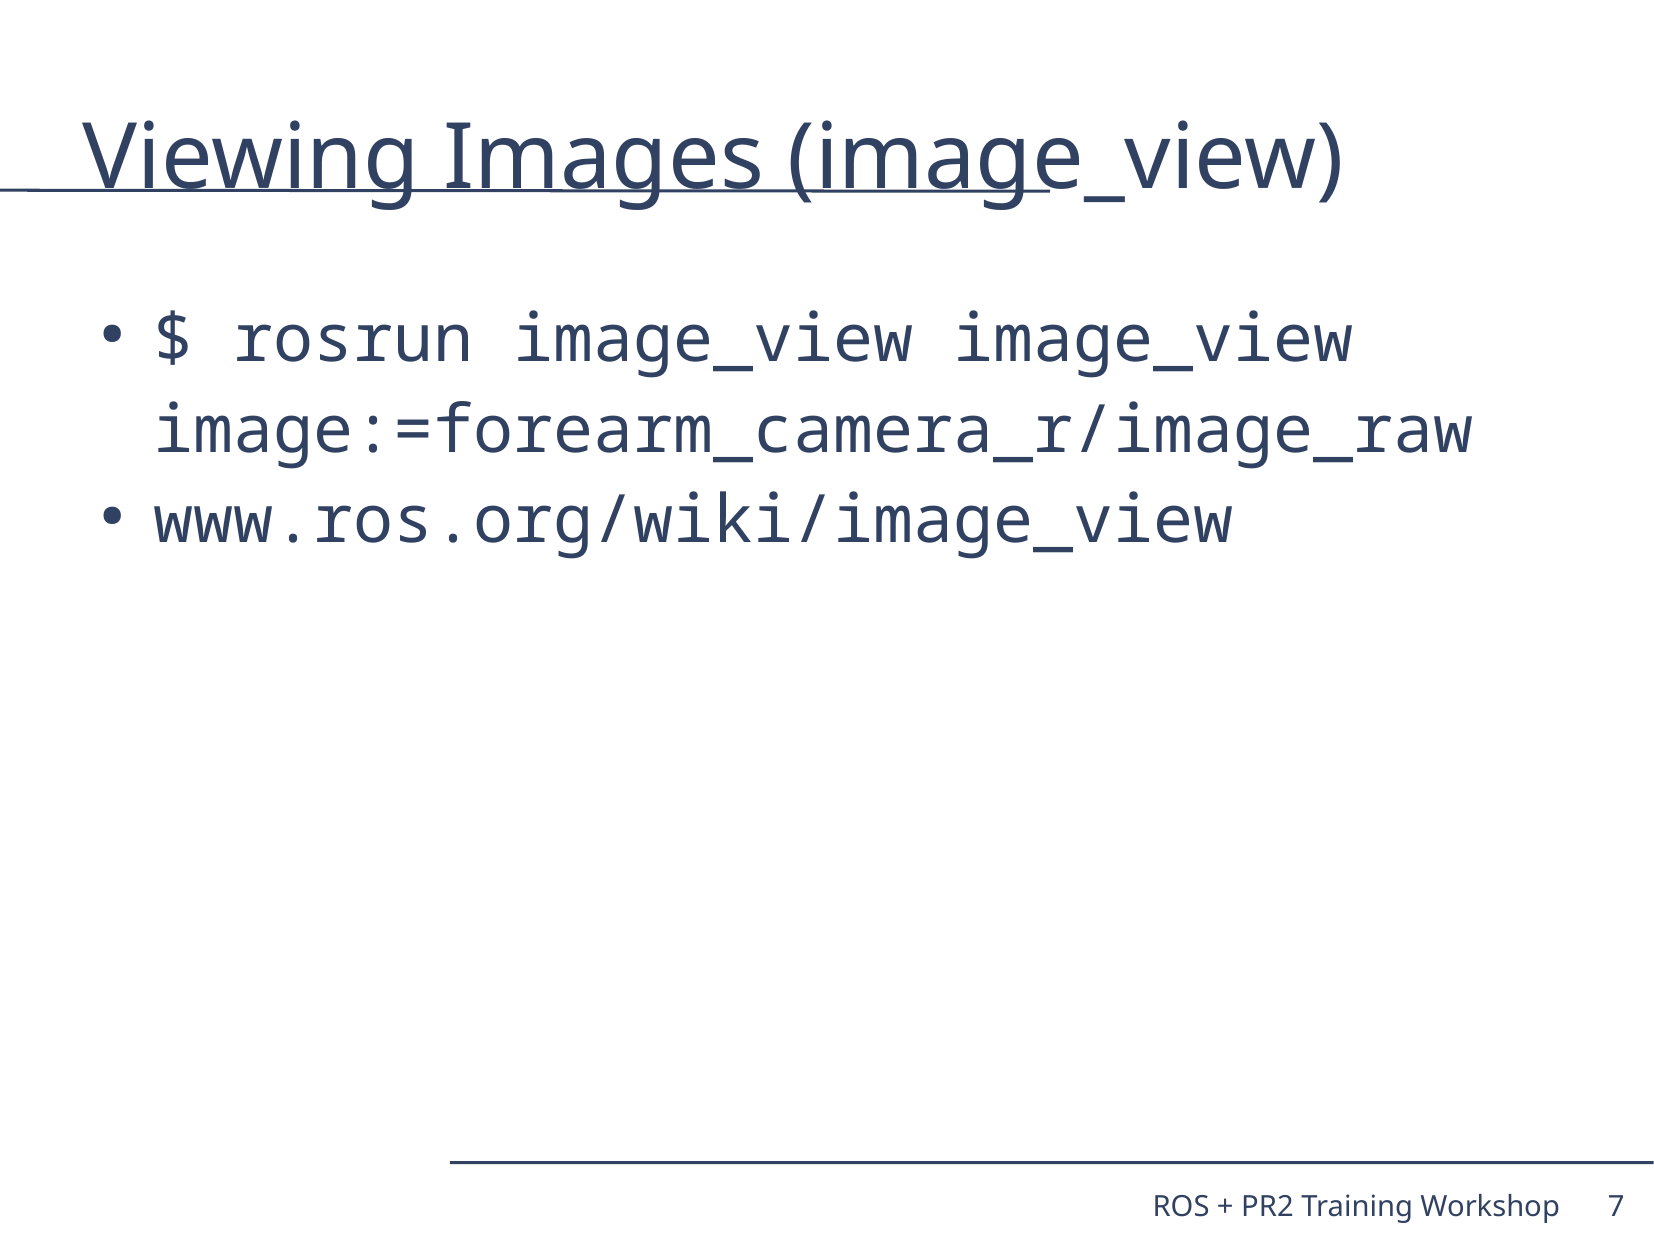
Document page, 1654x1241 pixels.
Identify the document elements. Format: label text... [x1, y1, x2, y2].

list $ rosrun image_view image_view image:=forearm_camera_r/image_raw www.ros.org/wiki/image_view [82, 290, 1571, 1109]
title Viewing Images (image_view) [82, 49, 1571, 257]
